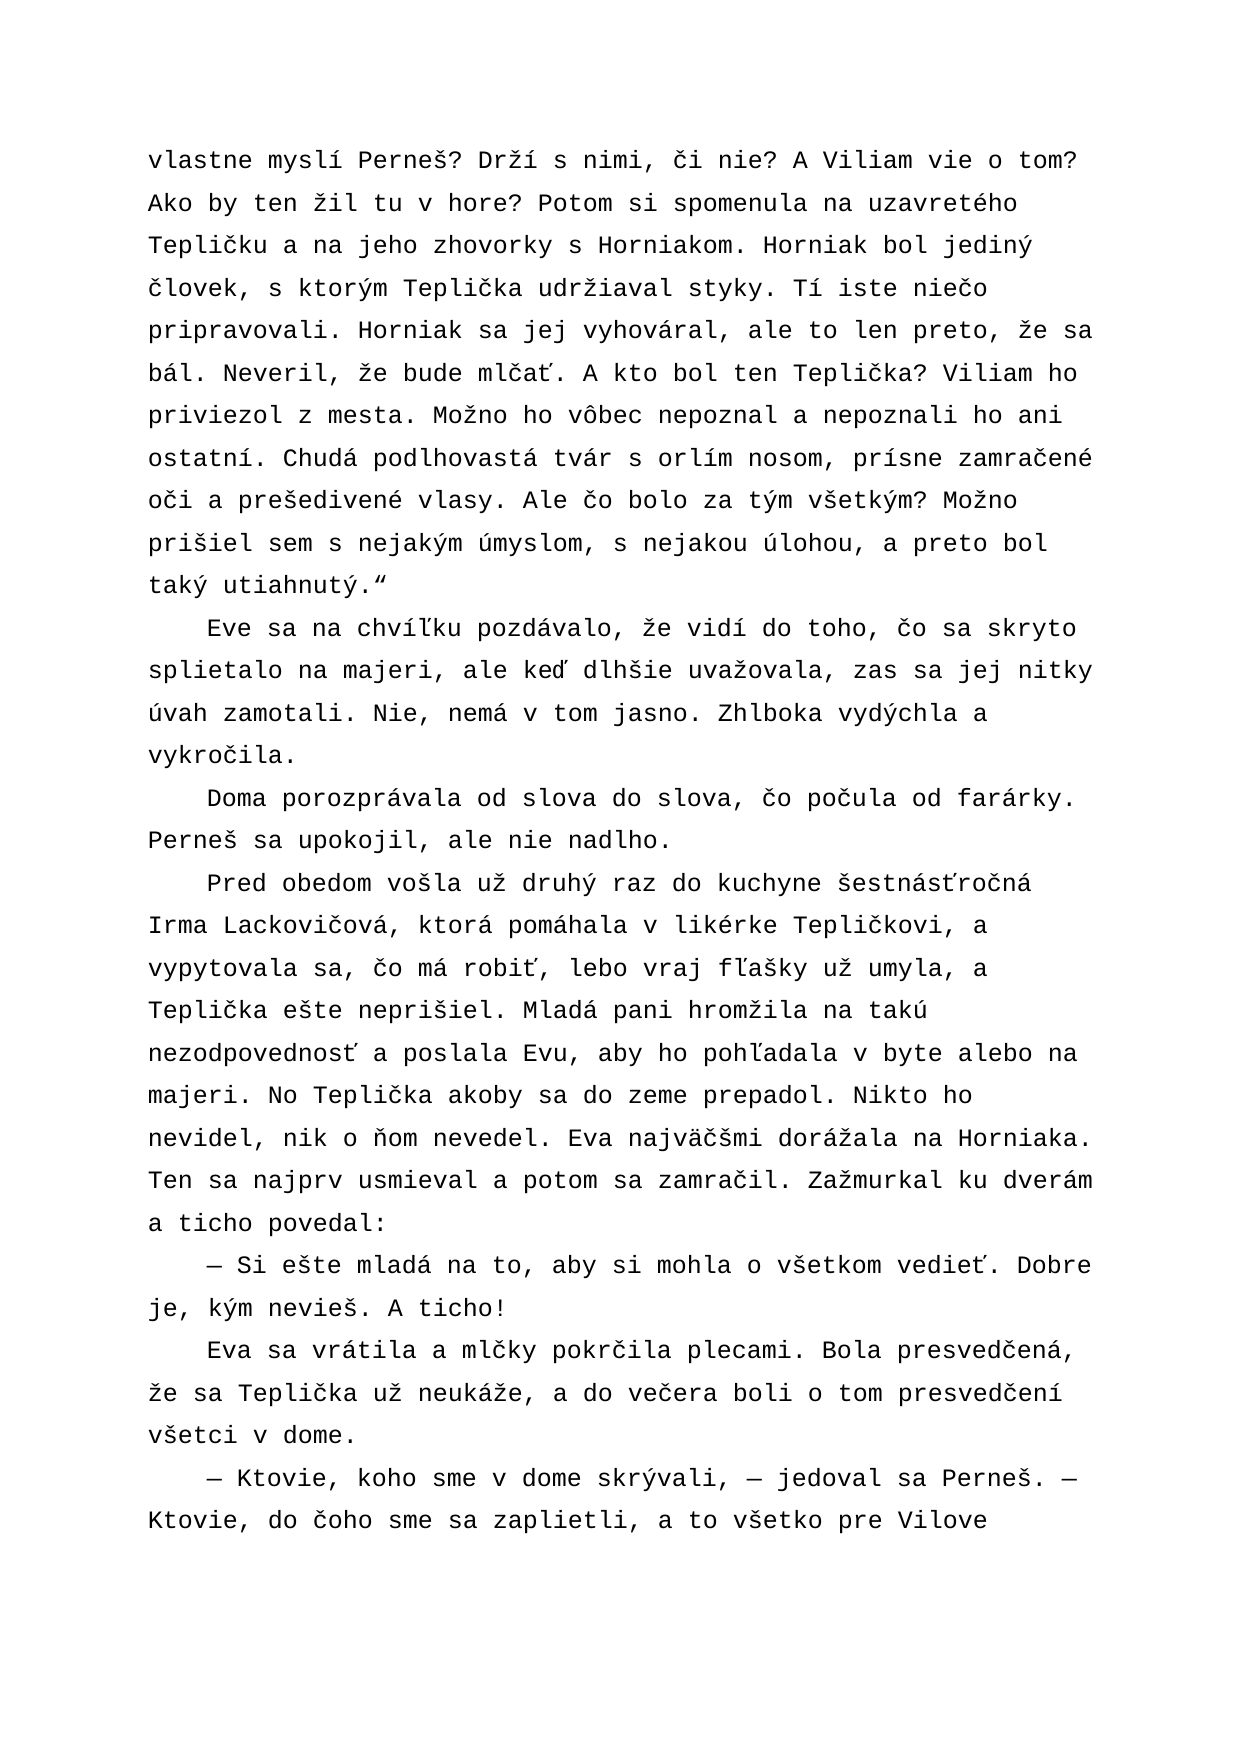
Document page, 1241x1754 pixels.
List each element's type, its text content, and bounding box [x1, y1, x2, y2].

text Eva sa vrátila a mlčky pokrčila plecami. Bola presvedčená, že sa Teplička už neukáže, a do večera boli o tom presvedčení všetci v dome. [148, 1338, 1093, 1451]
text — Si ešte mladá na to, aby si mohla o všetkom vedieť. Dobre je, kým nevieš. A ticho! [148, 1253, 1093, 1323]
text Pred obedom vošla už druhý raz do kuchyne šestnásťročná Irma Lackovičová, ktorá pomáhala v likérke Tepličkovi, a vypytovala sa, čo má robiť, lebo vraj fľašky už umyla, a Teplička ešte neprišiel. Mladá pani hromžila na takú nezodpovednosť a poslala Evu, aby ho pohľadala v byte alebo na majeri. No Teplička akoby sa do zeme prepadol. Nikto ho nevidel, nik o ňom nevedel. Eva najväčšmi dorážala na Horniaka. Ten sa najprv usmieval a potom sa zamračil. Zažmurkal ku dverám a ticho povedal: [148, 870, 1093, 1238]
text Doma porozprávala od slova do slova, čo počula od farárky. Perneš sa upokojil, ale nie nadlho. [148, 785, 1093, 856]
text vlastne myslí Perneš? Drží s nimi, či nie? A Viliam vie o tom? Ako by ten žil tu v hore? Potom si spomenula na uzavretého Tepličku a na jeho zhovorky s Horniakom. Horniak bol jediný človek, s ktorým Teplička udržiaval styky. Tí iste niečo pripravovali. Horniak sa jej vyhováral, ale to len preto, že sa bál. Neveril, že bude mlčať. A kto bol ten Teplička? Viliam ho priviezol z mesta. Možno ho vôbec nepoznal a nepoznali ho ani ostatní. Chudá podlhovastá tvár s orlím nosom, prísne zamračené oči a prešedivené vlasy. Ale čo bolo za tým všetkým? Možno prišiel sem s nejakým úmyslom, s nejakou úlohou, a preto bol taký utiahnutý.“ [148, 148, 1093, 601]
text Eve sa na chvíľku pozdávalo, že vidí do toho, čo sa skryto splietalo na majeri, ale keď dlhšie uvažovala, zas sa jej nitky úvah zamotali. Nie, nemá v tom jasno. Zhlboka vydýchla a vykročila. [148, 615, 1093, 771]
text — Ktovie, koho sme v dome skrývali, — jedoval sa Perneš. — Ktovie, do čoho sme sa zaplietli, a to všetko pre Vilove [148, 1465, 1093, 1536]
